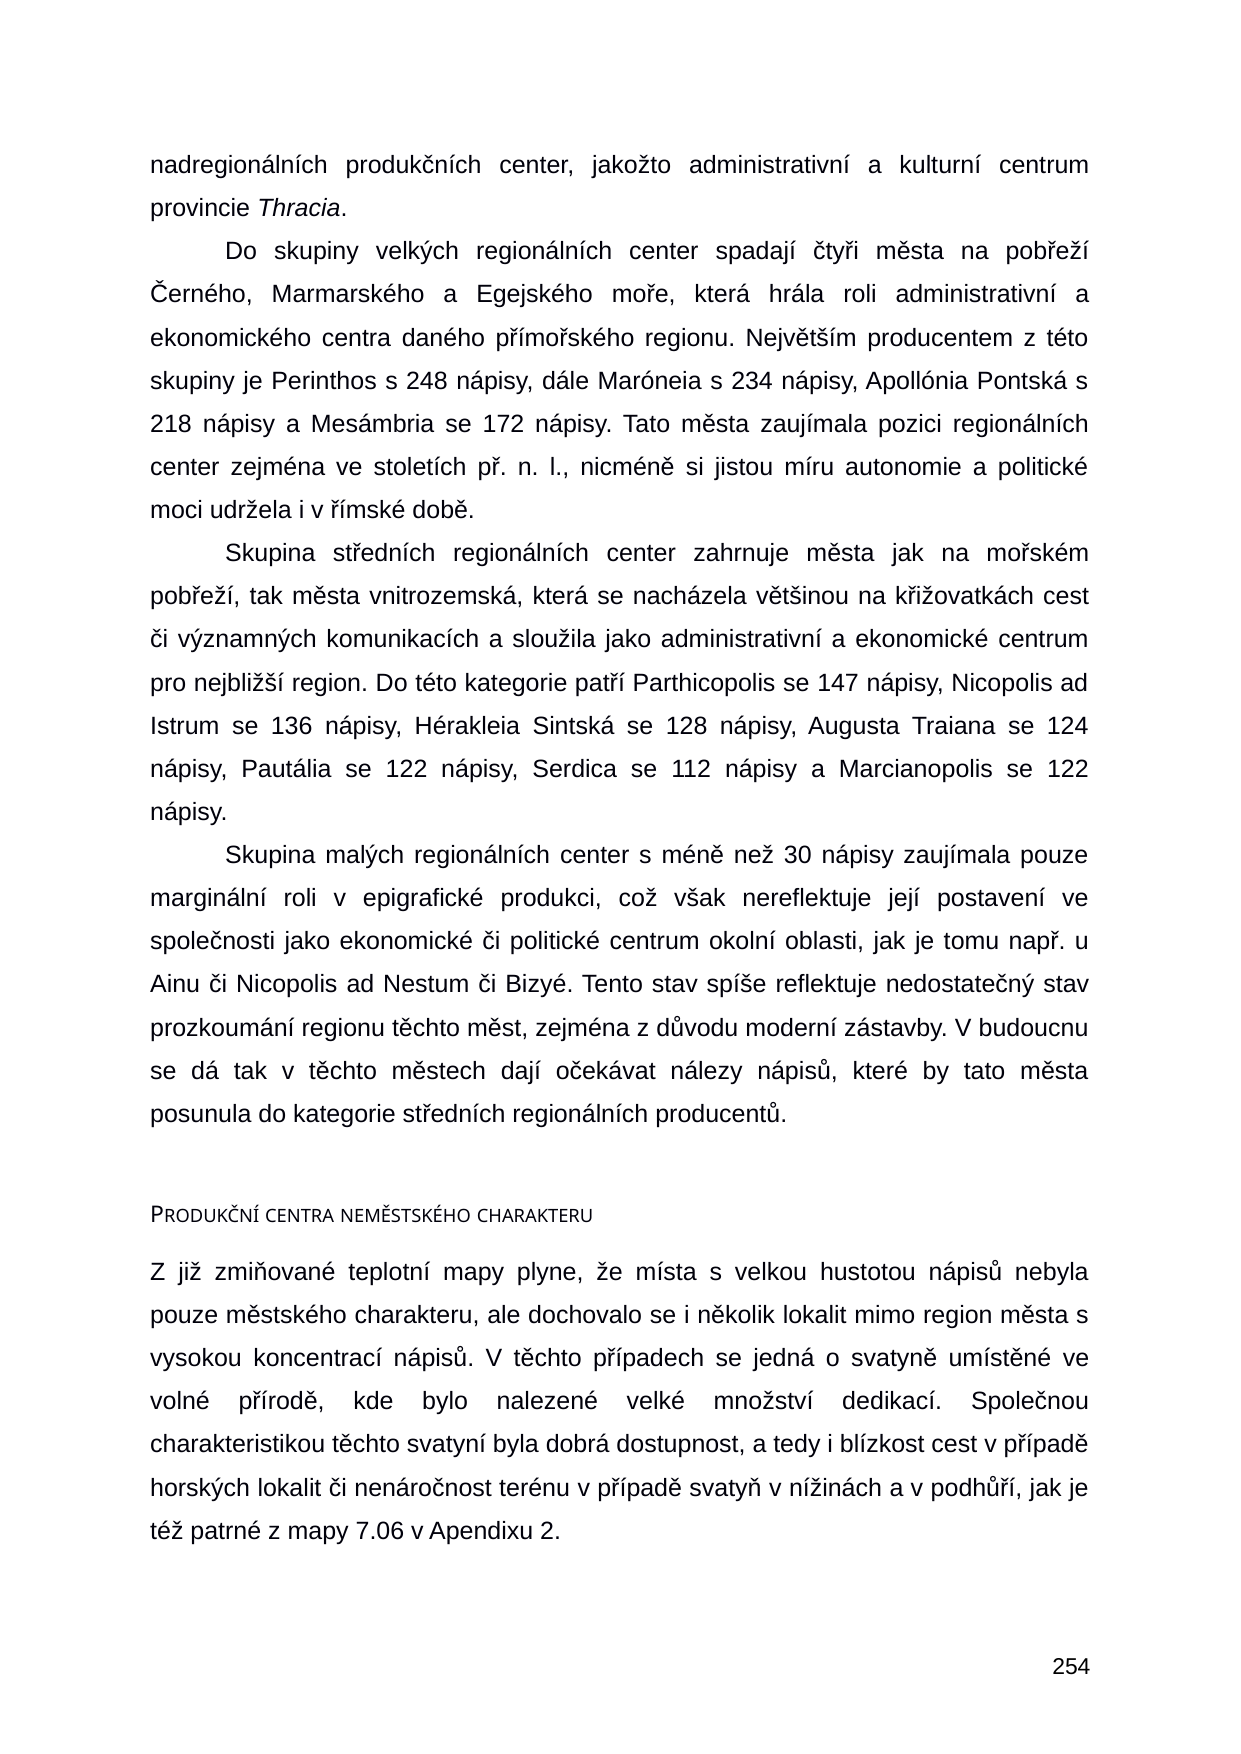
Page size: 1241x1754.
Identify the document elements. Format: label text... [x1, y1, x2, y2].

text Skupina středních regionálních center zahrnuje města jak na mořském pobřeží, tak města vnitrozemská, která se nacházela většinou na křižovatkách cest či významných komunikacích a sloužila jako administrativní a ekonomické centrum pro nejbližší region. Do této kategorie patří Parthicopolis se 147 nápisy, Nicopolis ad Istrum se 136 nápisy, Hérakleia Sintská se 128 nápisy, Augusta Traiana se 124 nápisy, Pautália se 122 nápisy, Serdica se 112 nápisy a Marcianopolis se 122 nápisy. [150, 538, 1090, 826]
text Skupina malých regionálních center s méně než 30 nápisy zaujímala pouze marginální roli v epigrafické produkci, což však nereflektuje její postavení ve společnosti jako ekonomické či politické centrum okolní oblasti, jak je tomu např. u Ainu či Nicopolis ad Nestum či Bizyé. Tento stav spíše reflektuje nedostatečný stav prozkoumání regionu těchto měst, zejména z důvodu moderní zástavby. V budoucnu se dá tak v těchto městech dají očekávat nálezy nápisů, které by tato města posunula do kategorie středních regionálních producentů. [150, 840, 1090, 1127]
text nadregionálních produkčních center, jakožto administrativní a kulturní centrum provincie Thracia. [150, 150, 1090, 222]
text Z již zmiňované teplotní mapy plyne, že místa s velkou hustotou nápisů nebyla pouze městského charakteru, ale dochovalo se i několik lokalit mimo region města s vysokou koncentrací nápisů. V těchto případech se jedná o svatyně umístěné ve volné přírodě, kde bylo nalezené velké množství dedikací. Společnou charakteristikou těchto svatyní byla dobrá dostupnost, a tedy i blízkost cest v případě horských lokalit či nenáročnost terénu v případě svatyň v nížinách a v podhůří, jak je též patrné z mapy 7.06 v Apendixu 2. [150, 1257, 1090, 1544]
subtitle Produkční centra neměstského charakteru [150, 1197, 1090, 1229]
text Do skupiny velkých regionálních center spadají čtyři města na pobřeží Černého, Marmarského a Egejského moře, která hrála roli administrativní a ekonomického centra daného přímořského regionu. Největším producentem z této skupiny je Perinthos s 248 nápisy, dále Maróneia s 234 nápisy, Apollónia Pontská s 218 nápisy a Mesámbria se 172 nápisy. Tato města zaujímala pozici regionálních center zejména ve stoletích př. n. l., nicméně si jistou míru autonomie a politické moci udržela i v římské době. [150, 236, 1090, 524]
